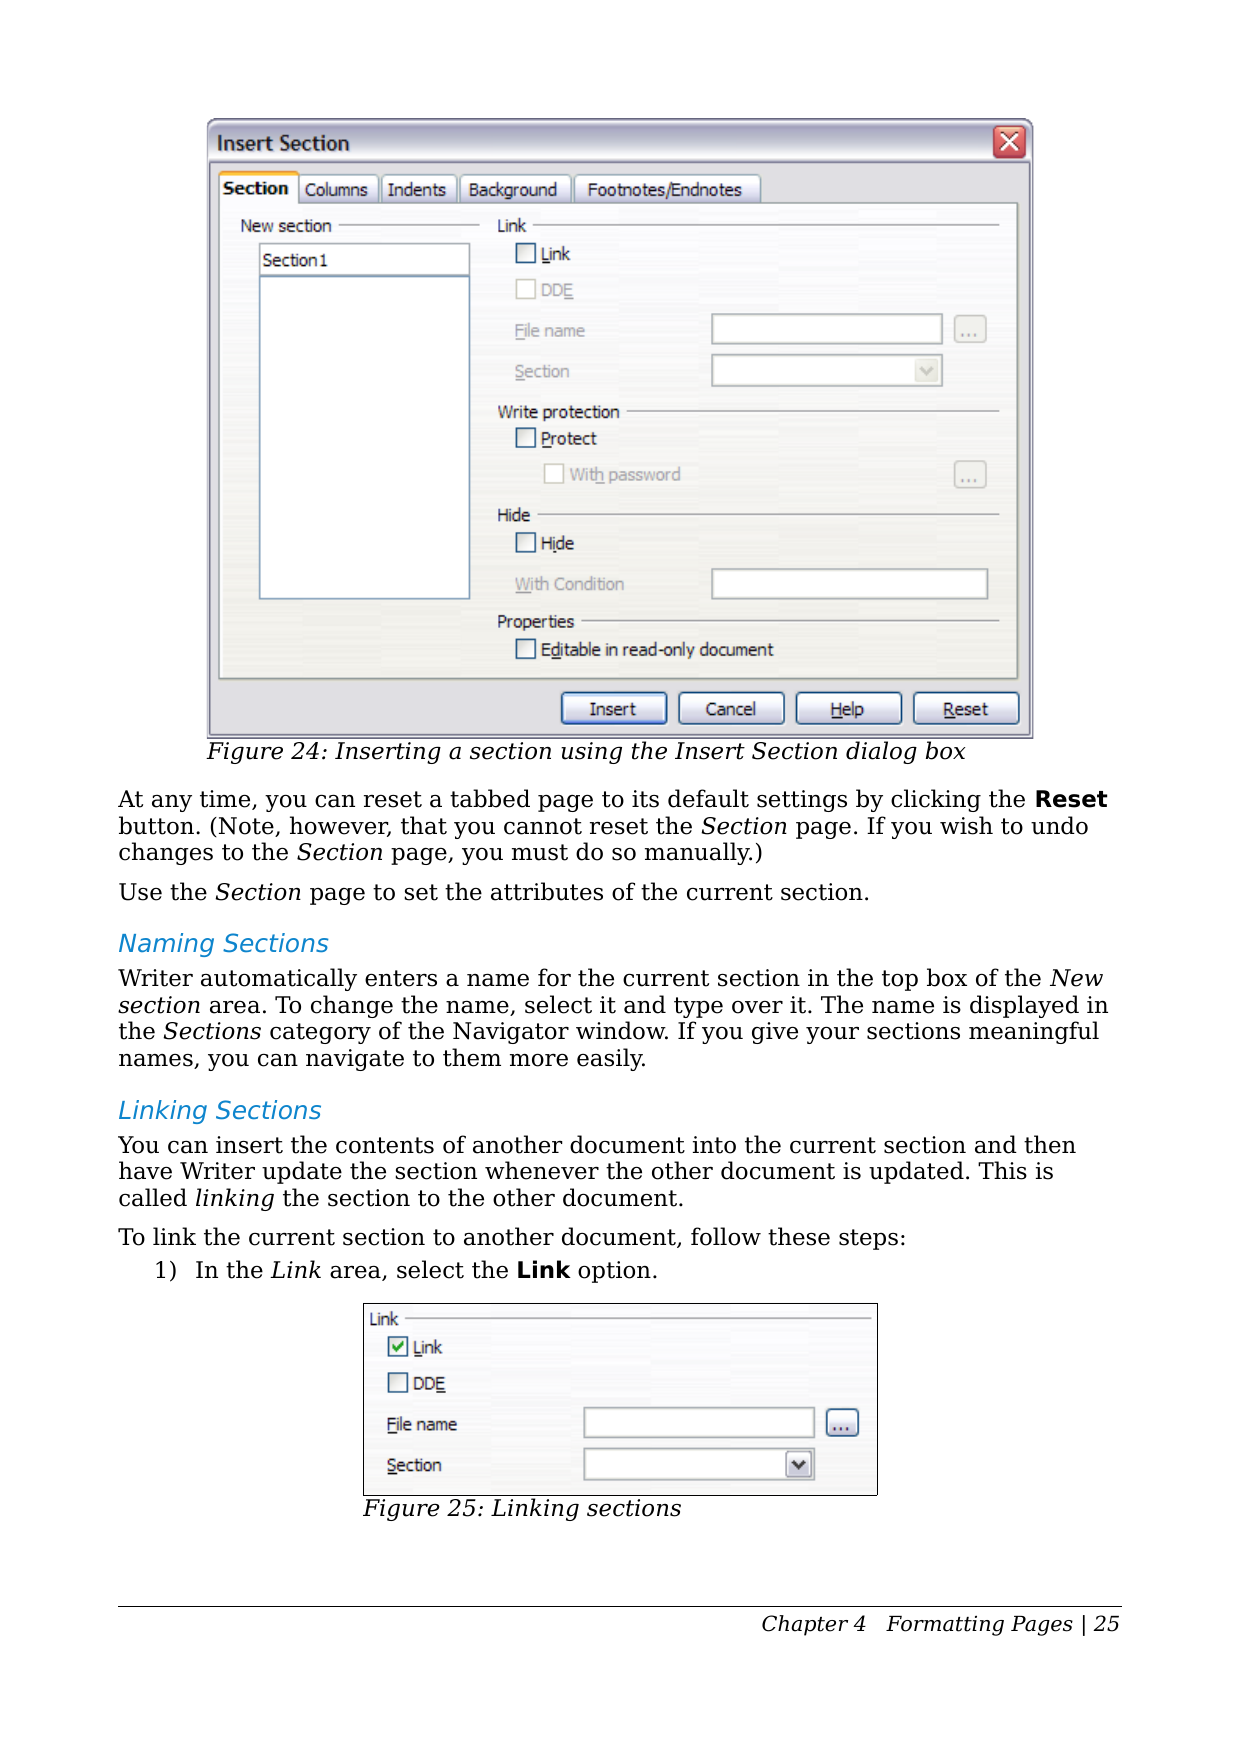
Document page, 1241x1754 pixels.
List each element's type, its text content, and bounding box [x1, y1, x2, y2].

list To link the current section to another document, follow these steps: [118, 1224, 1122, 1251]
text Figure 25: Linking sections [363, 1496, 877, 1522]
picture [206, 118, 1034, 739]
picture [364, 1304, 877, 1495]
text You can insert the contents of another document into the current section and then have Writer update the section whenever the other document is updated. This is called linking the section to the other document. [118, 1132, 1122, 1212]
subtitle Linking Sections [118, 1096, 1122, 1125]
text Writer automatically enters a name for the current section in the top box of the New section area. To change the name, select it and type over it. The name is displayed in the Sections category of the Navigator window. If you give your sections meaningful names, you can navigate to them more easily. [118, 965, 1122, 1072]
text Figure 24: Inserting a section using the Insert Section dialog box [207, 739, 1033, 765]
text At any time, you can reset a tabbed page to its default settings by clicking the Reset button. (Note, however, that you cannot reset the Section page. If you wish to undo changes to the Section page, you must do so manually.) [118, 786, 1122, 866]
subtitle Naming Sections [118, 929, 1122, 959]
text Use the Section page to set the attributes of the current section. [118, 879, 1122, 905]
list In the Link area, select the Link option. [177, 1257, 1122, 1284]
